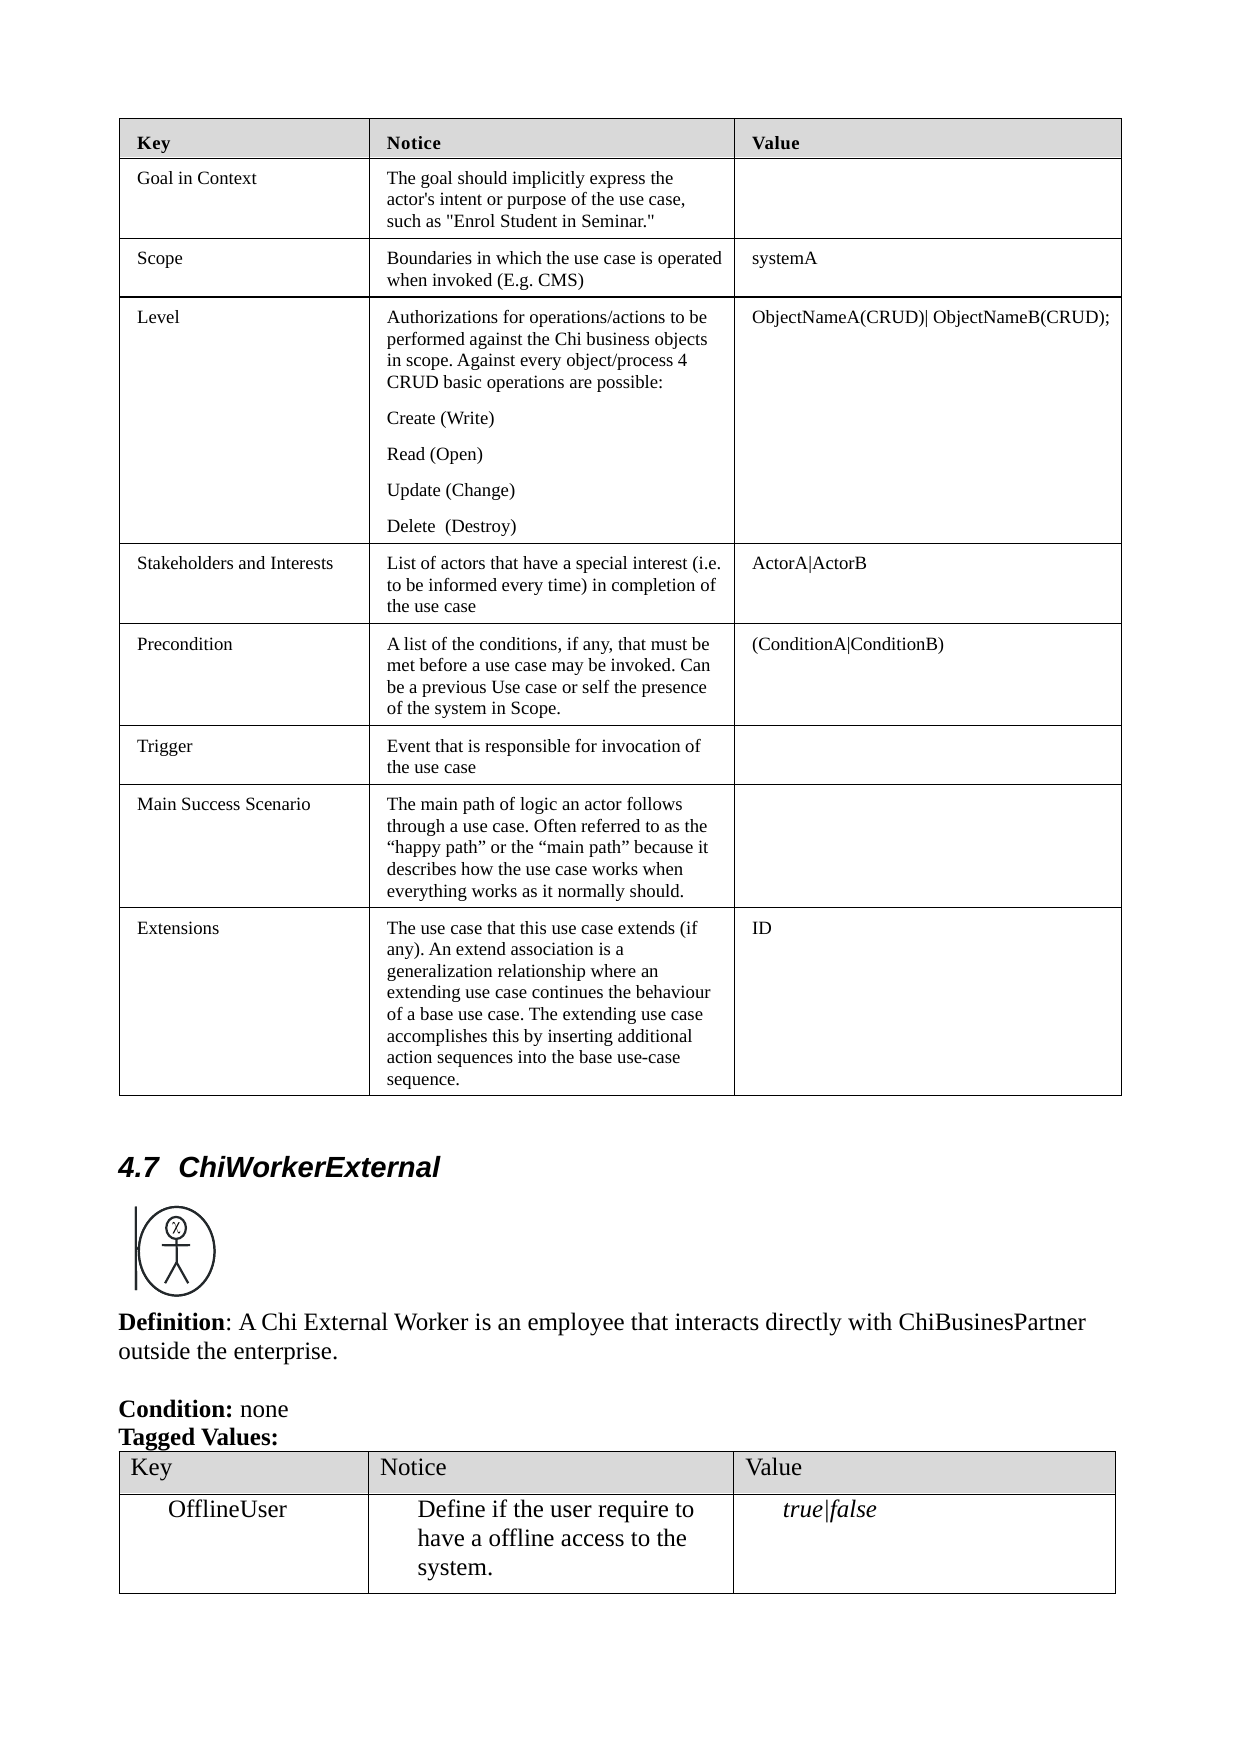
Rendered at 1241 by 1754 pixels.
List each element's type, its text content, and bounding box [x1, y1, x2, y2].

table_cell Boundaries in which the use case is operated when invoked (E.g. CMS) [370, 239, 734, 296]
table_header Value [735, 119, 1121, 157]
text Definition: A Chi External Worker is an employee that interacts directly with ChiBusinesPartner outside the enterprise. [118, 1307, 1122, 1365]
table_cell Scope [120, 239, 369, 296]
text Tagged Values: [118, 1422, 1122, 1451]
table_cell Trigger [120, 726, 369, 784]
table_cell Precondition [120, 624, 369, 725]
table_cell The main path of logic an actor follows through a use case. Often referred to as the “happy path” or the “main path” because it describes how the use case works when everything works as it normally should. [370, 785, 734, 907]
table_cell (ConditionA|ConditionB) [735, 624, 1121, 725]
table_cell List of actors that have a special interest (i.e. to be informed every time) in completion of the use case [370, 544, 734, 623]
table_cell The goal should implicitly express the actor's intent or purpose of the use case, such as "Enrol Student in Seminar." [370, 159, 734, 238]
table_cell ActorA|ActorB [735, 544, 1121, 623]
table_cell Define if the user require to have a offline access to the system. [369, 1495, 733, 1593]
subtitle ChiWorkerExternal [118, 1150, 1122, 1184]
table_cell true|false [734, 1495, 1115, 1593]
table_cell Stakeholders and Interests [120, 544, 369, 623]
table_cell Main Success Scenario [120, 785, 369, 907]
table_cell Extensions [120, 908, 369, 1095]
table_header Notice [369, 1452, 733, 1493]
table_header Notice [370, 119, 734, 157]
table_cell systemA [735, 239, 1121, 296]
table_cell Goal in Context [120, 159, 369, 238]
table_cell [735, 785, 1121, 907]
text Condition: none [118, 1394, 1122, 1422]
table_cell [735, 159, 1121, 238]
table_header Value [734, 1452, 1115, 1493]
table_cell [735, 726, 1121, 784]
table_cell ObjectNameA(CRUD)| ObjectNameB(CRUD); [735, 298, 1121, 543]
table_cell OfflineUser [120, 1495, 368, 1593]
table_cell ID [735, 908, 1121, 1095]
table_cell Level [120, 298, 369, 543]
table_header Key [120, 1452, 368, 1493]
table_cell Event that is responsible for invocation of the use case [370, 726, 734, 784]
table_cell The use case that this use case extends (if any). An extend association is a generalization relationship where an extending use case continues the behaviour of a base use case. The extending use case accomplishes this by inserting additional action sequences into the base use-case sequence. [370, 908, 734, 1095]
table_header Key [120, 119, 369, 157]
table_cell A list of the conditions, if any, that must be met before a use case may be invoked. Can be a previous Use case or self the presence of the system in Scope. [370, 624, 734, 725]
table_cell Authorizations for operations/actions to be performed against the Chi business objects in scope. Against every object/process 4 CRUD basic operations are possible: Create (Write) Read (Open) Update (Change) Delete (Destroy) [370, 298, 734, 543]
